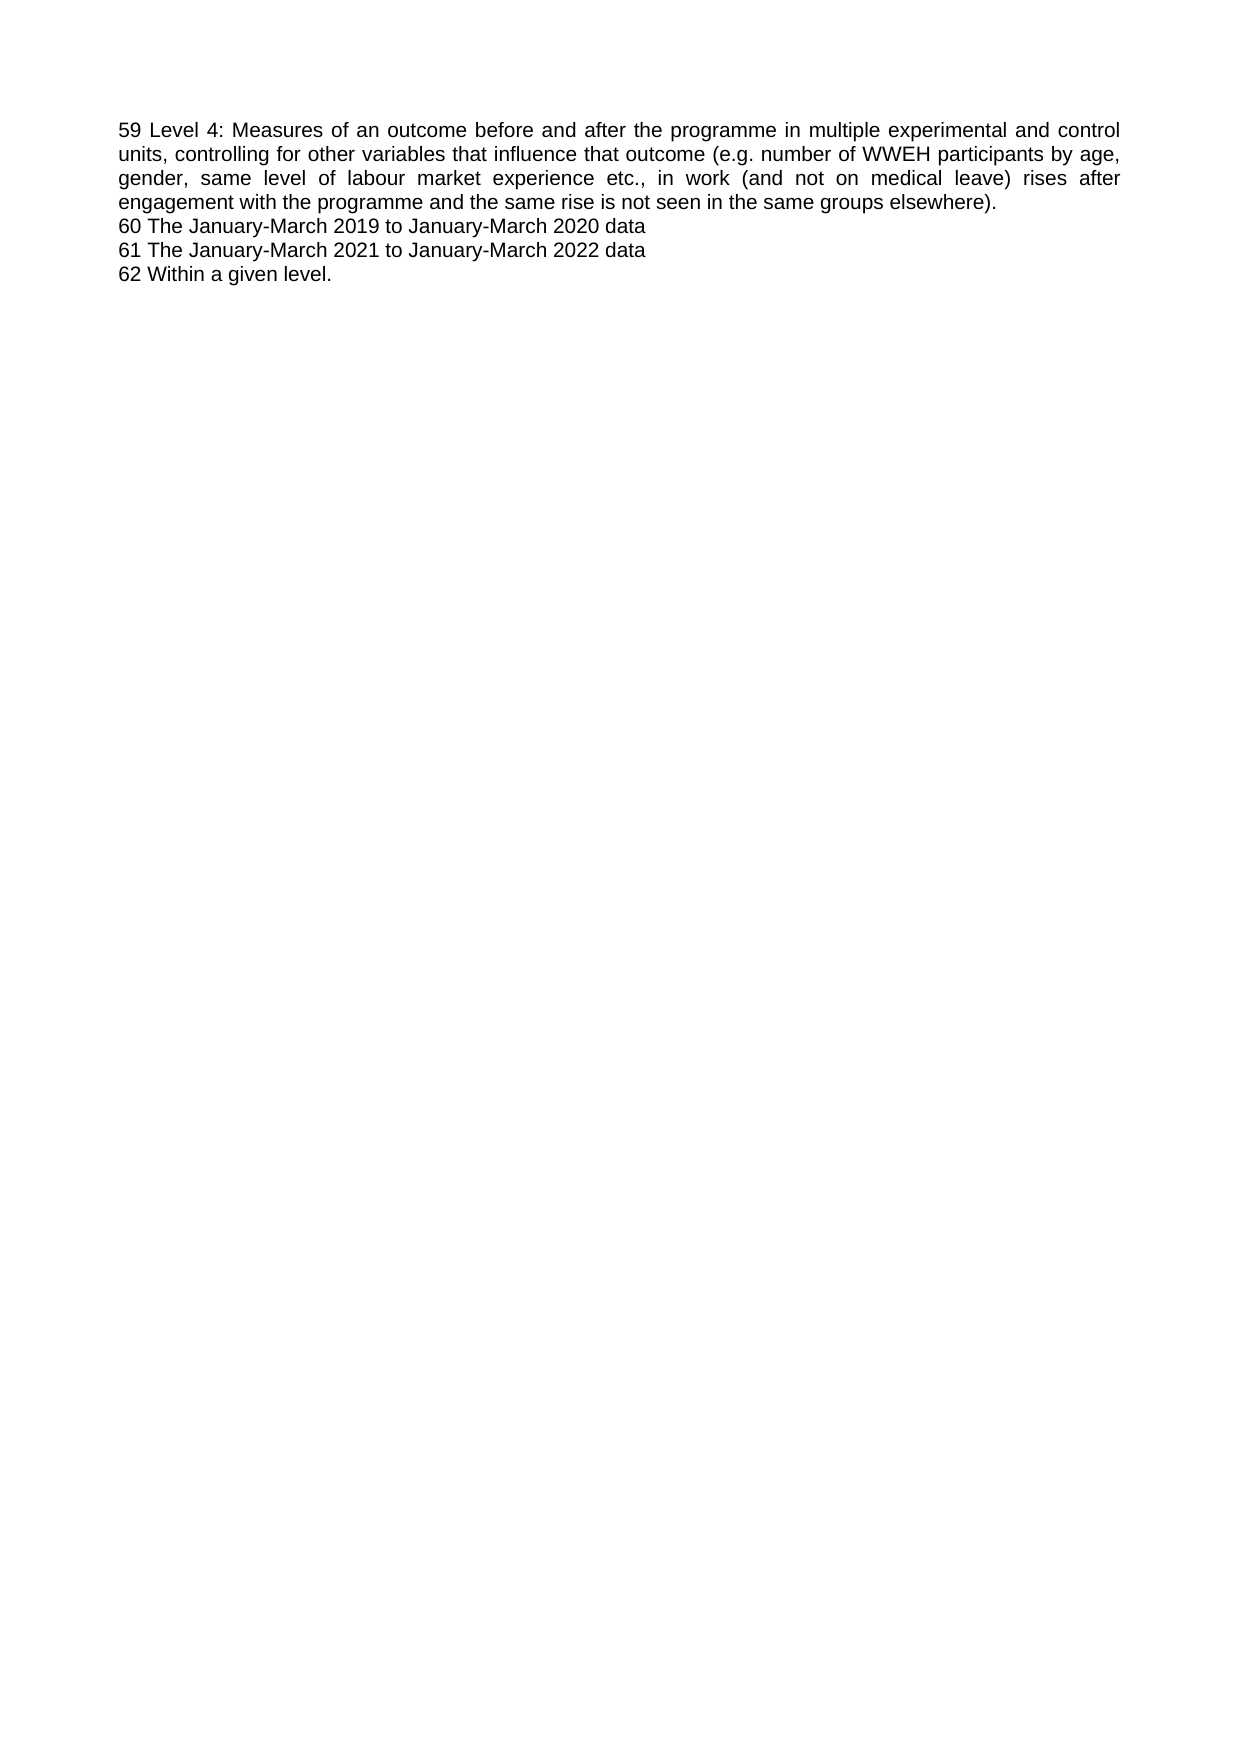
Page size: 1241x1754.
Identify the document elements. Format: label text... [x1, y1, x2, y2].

text Level 4: Measures of an outcome before and after the programme in multiple experimental and control units, controlling for other variables that influence that outcome (e.g. number of WWEH participants by age, gender, same level of labour market experience etc., in work (and not on medical leave) rises after engagement with the programme and the same rise is not seen in the same groups elsewhere). [118, 118, 1122, 214]
text The January-March 2021 to January-March 2022 data [118, 238, 1122, 262]
text Within a given level. [118, 262, 1122, 286]
text The January-March 2019 to January-March 2020 data [118, 214, 1122, 238]
